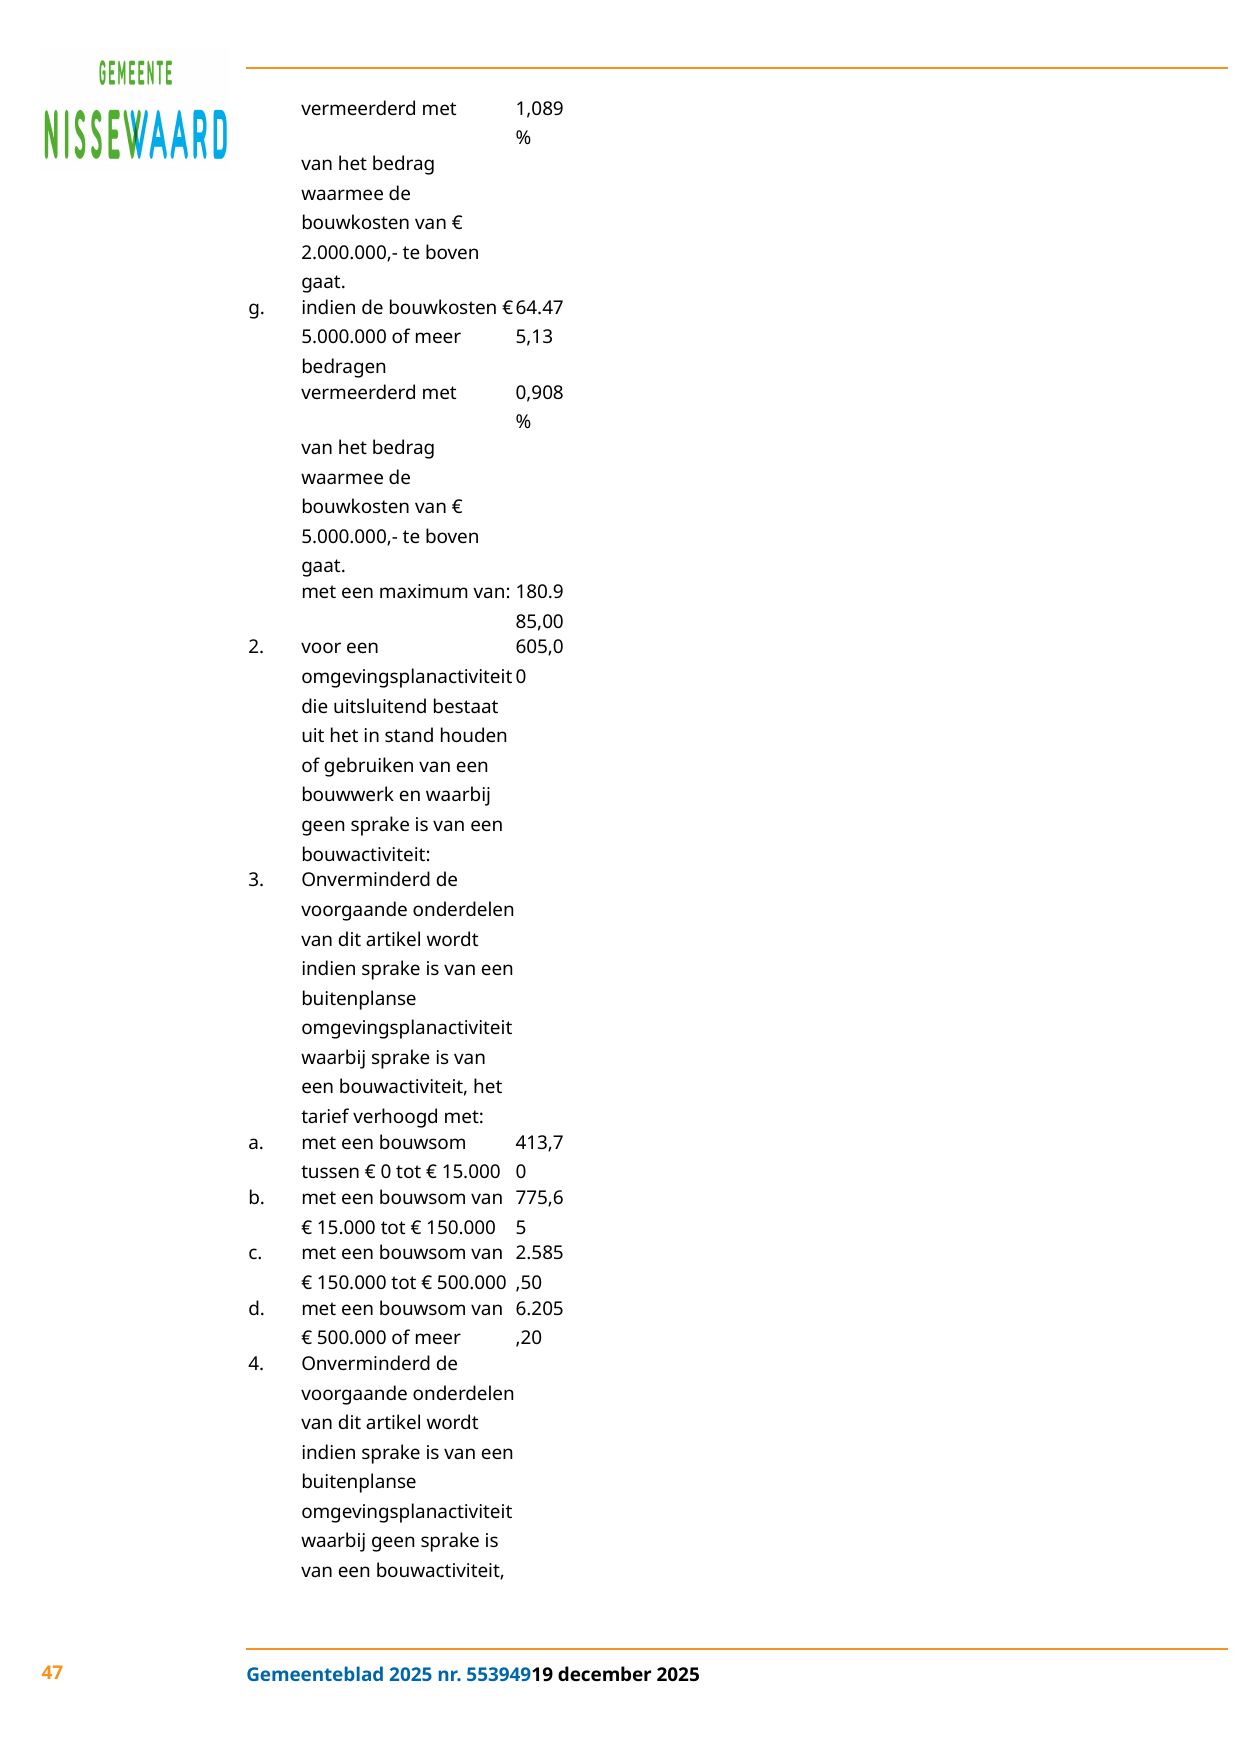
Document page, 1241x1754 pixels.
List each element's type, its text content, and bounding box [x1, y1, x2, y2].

table_cell [940, 579, 992, 634]
table_cell [674, 150, 727, 294]
table_cell [568, 294, 621, 379]
table_cell 180.985,00 [515, 579, 568, 634]
table_cell [621, 1240, 674, 1295]
table_cell [993, 1240, 1046, 1295]
table_cell [940, 1129, 992, 1184]
table_cell [886, 1184, 939, 1239]
table_cell [515, 434, 568, 578]
table_cell 2. [248, 634, 301, 867]
table_cell [728, 95, 780, 150]
table_cell [568, 379, 621, 434]
table_cell [780, 1129, 833, 1184]
table_cell g. [248, 294, 301, 379]
table_cell [568, 1240, 621, 1295]
table_cell [886, 434, 939, 578]
table_cell [674, 867, 727, 1129]
table_cell [834, 634, 886, 867]
table_cell [780, 634, 833, 867]
table_cell [621, 579, 674, 634]
table_cell [780, 379, 833, 434]
table_cell 64.475,13 [515, 294, 568, 379]
table_cell [993, 379, 1046, 434]
table_cell [728, 579, 780, 634]
table_cell [568, 434, 621, 578]
table_cell [621, 1350, 674, 1583]
table_cell [993, 1295, 1046, 1350]
table_cell [940, 867, 992, 1129]
table_cell [621, 150, 674, 294]
table_cell [568, 579, 621, 634]
table_cell 1,089% [515, 95, 568, 150]
table_cell [940, 150, 992, 294]
table_cell [568, 95, 621, 150]
table_cell [1046, 1184, 1098, 1239]
table_cell [886, 634, 939, 867]
table_cell c. [248, 1240, 301, 1295]
table_cell [940, 1240, 992, 1295]
table_cell [674, 434, 727, 578]
table_cell [1099, 1295, 1152, 1350]
table_cell [621, 1295, 674, 1350]
table_cell [621, 1129, 674, 1184]
table_cell [1046, 294, 1098, 379]
table_cell [993, 1350, 1046, 1583]
table_cell [940, 1184, 992, 1239]
table_cell [780, 1240, 833, 1295]
table_cell 3. [248, 867, 301, 1129]
table_cell [780, 150, 833, 294]
table_cell b. [248, 1184, 301, 1239]
table_cell [1046, 1295, 1098, 1350]
table_cell [728, 1240, 780, 1295]
table_cell [993, 150, 1046, 294]
table_cell [248, 434, 301, 578]
table_cell [834, 1184, 886, 1239]
table_cell [834, 1240, 886, 1295]
table_cell [940, 95, 992, 150]
table_cell [834, 95, 886, 150]
table_cell [248, 95, 301, 150]
table_cell [1099, 634, 1152, 867]
table_cell [674, 1184, 727, 1239]
table_cell [1046, 1129, 1098, 1184]
table_cell [1099, 95, 1152, 150]
table_cell [568, 634, 621, 867]
table_cell [780, 434, 833, 578]
table_cell [248, 579, 301, 634]
table_cell [993, 634, 1046, 867]
table_cell [1099, 1240, 1152, 1295]
table_cell [1099, 150, 1152, 294]
table_cell met een bouwsom van € 150.000 tot € 500.000 [301, 1240, 515, 1295]
table_cell met een bouwsom van € 15.000 tot € 150.000 [301, 1184, 515, 1239]
table_cell [1099, 379, 1152, 434]
table_cell [780, 294, 833, 379]
table_cell a. [248, 1129, 301, 1184]
table_cell [780, 1295, 833, 1350]
table_cell [1099, 867, 1152, 1129]
table_cell 6.205,20 [515, 1295, 568, 1350]
table_cell [621, 634, 674, 867]
table_cell met een bouwsom van € 500.000 of meer [301, 1295, 515, 1350]
table_cell [834, 1350, 886, 1583]
table_cell [1046, 867, 1098, 1129]
table_cell [568, 1129, 621, 1184]
table_cell [886, 1350, 939, 1583]
table_cell [674, 1350, 727, 1583]
table_cell [886, 294, 939, 379]
table_cell [674, 1240, 727, 1295]
table_cell [1046, 434, 1098, 578]
table_cell [886, 579, 939, 634]
table_cell met een bouwsom tussen € 0 tot € 15.000 [301, 1129, 515, 1184]
table_cell [1099, 1350, 1152, 1583]
table_cell voor een omgevingsplanactiviteit die uitsluitend bestaat uit het in stand houden of gebruiken van een bouwwerk en waarbij geen sprake is van een bouwactiviteit: [301, 634, 515, 867]
table_cell 605,00 [515, 634, 568, 867]
table_cell [621, 95, 674, 150]
table_cell [886, 379, 939, 434]
table_cell [993, 294, 1046, 379]
table_cell [1099, 1184, 1152, 1239]
table_cell Onverminderd de voorgaande onderdelen van dit artikel wordt indien sprake is van een buitenplanse omgevingsplanactiviteit waarbij geen sprake is van een bouwactiviteit, [301, 1350, 515, 1583]
table_cell [728, 150, 780, 294]
table_cell [515, 867, 568, 1129]
table_cell [834, 379, 886, 434]
table_cell [728, 294, 780, 379]
table_cell [1099, 294, 1152, 379]
table_cell [1046, 379, 1098, 434]
table_cell [940, 294, 992, 379]
table_cell [515, 150, 568, 294]
table_cell [886, 867, 939, 1129]
table_cell [940, 379, 992, 434]
table_cell [728, 379, 780, 434]
table_cell [1046, 1240, 1098, 1295]
table_cell [568, 1184, 621, 1239]
table_cell [993, 95, 1046, 150]
table_cell [248, 150, 301, 294]
table_cell [886, 95, 939, 150]
table_cell 413,70 [515, 1129, 568, 1184]
table_cell [728, 1295, 780, 1350]
table_cell van het bedrag waarmee de bouwkosten van € 2.000.000,- te boven gaat. [301, 150, 515, 294]
table_cell [834, 150, 886, 294]
table_cell [1046, 634, 1098, 867]
table_cell [886, 150, 939, 294]
table_cell [886, 1295, 939, 1350]
table_cell [728, 1184, 780, 1239]
table_cell vermeerderd met [301, 379, 515, 434]
table_cell 775,65 [515, 1184, 568, 1239]
table_cell [728, 1129, 780, 1184]
table_cell [621, 1184, 674, 1239]
table_cell [834, 1129, 886, 1184]
table_cell [728, 434, 780, 578]
table_cell 2.585,50 [515, 1240, 568, 1295]
table_cell [568, 867, 621, 1129]
table_cell [780, 95, 833, 150]
table_cell [993, 867, 1046, 1129]
table_cell [1099, 579, 1152, 634]
table_cell [886, 1240, 939, 1295]
table_cell indien de bouwkosten € 5.000.000 of meer bedragen [301, 294, 515, 379]
table_cell [993, 434, 1046, 578]
table_cell van het bedrag waarmee de bouwkosten van € 5.000.000,- te boven gaat. [301, 434, 515, 578]
table_cell [674, 1129, 727, 1184]
table_cell 4. [248, 1350, 301, 1583]
table_cell [674, 579, 727, 634]
table_cell [940, 1350, 992, 1583]
table_cell [674, 634, 727, 867]
table_cell [728, 1350, 780, 1583]
table_cell met een maximum van: [301, 579, 515, 634]
table_cell [993, 1129, 1046, 1184]
table_cell [780, 1184, 833, 1239]
table_cell [993, 1184, 1046, 1239]
table_cell 0,908% [515, 379, 568, 434]
table_cell [248, 379, 301, 434]
table_cell d. [248, 1295, 301, 1350]
table_cell [674, 379, 727, 434]
table_cell [834, 867, 886, 1129]
table_cell [1046, 579, 1098, 634]
table_cell [834, 294, 886, 379]
table_cell [674, 294, 727, 379]
table_cell [1046, 1350, 1098, 1583]
table_cell [940, 634, 992, 867]
picture [41, 47, 231, 172]
table_cell [1099, 434, 1152, 578]
table_cell [674, 1295, 727, 1350]
table_cell [886, 1129, 939, 1184]
table_cell [621, 294, 674, 379]
table_cell [568, 1350, 621, 1583]
table_cell [780, 579, 833, 634]
table_cell [780, 1350, 833, 1583]
table_cell [515, 1350, 568, 1583]
table_cell [728, 634, 780, 867]
table_cell [940, 434, 992, 578]
table_cell [780, 867, 833, 1129]
table_cell [728, 867, 780, 1129]
table_cell [834, 579, 886, 634]
table_cell Onverminderd de voorgaande onderdelen van dit artikel wordt indien sprake is van een buitenplanse omgevingsplanactiviteit waarbij sprake is van een bouwactiviteit, het tarief verhoogd met: [301, 867, 515, 1129]
table_cell [1046, 95, 1098, 150]
table_cell [568, 150, 621, 294]
table_cell [621, 379, 674, 434]
table_cell [1099, 1129, 1152, 1184]
table_cell [834, 1295, 886, 1350]
table_cell [621, 867, 674, 1129]
table_cell [674, 95, 727, 150]
table_cell [940, 1295, 992, 1350]
table_cell [621, 434, 674, 578]
table_cell vermeerderd met [301, 95, 515, 150]
table_cell [1046, 150, 1098, 294]
table_cell [993, 579, 1046, 634]
table_cell [568, 1295, 621, 1350]
table_cell [834, 434, 886, 578]
